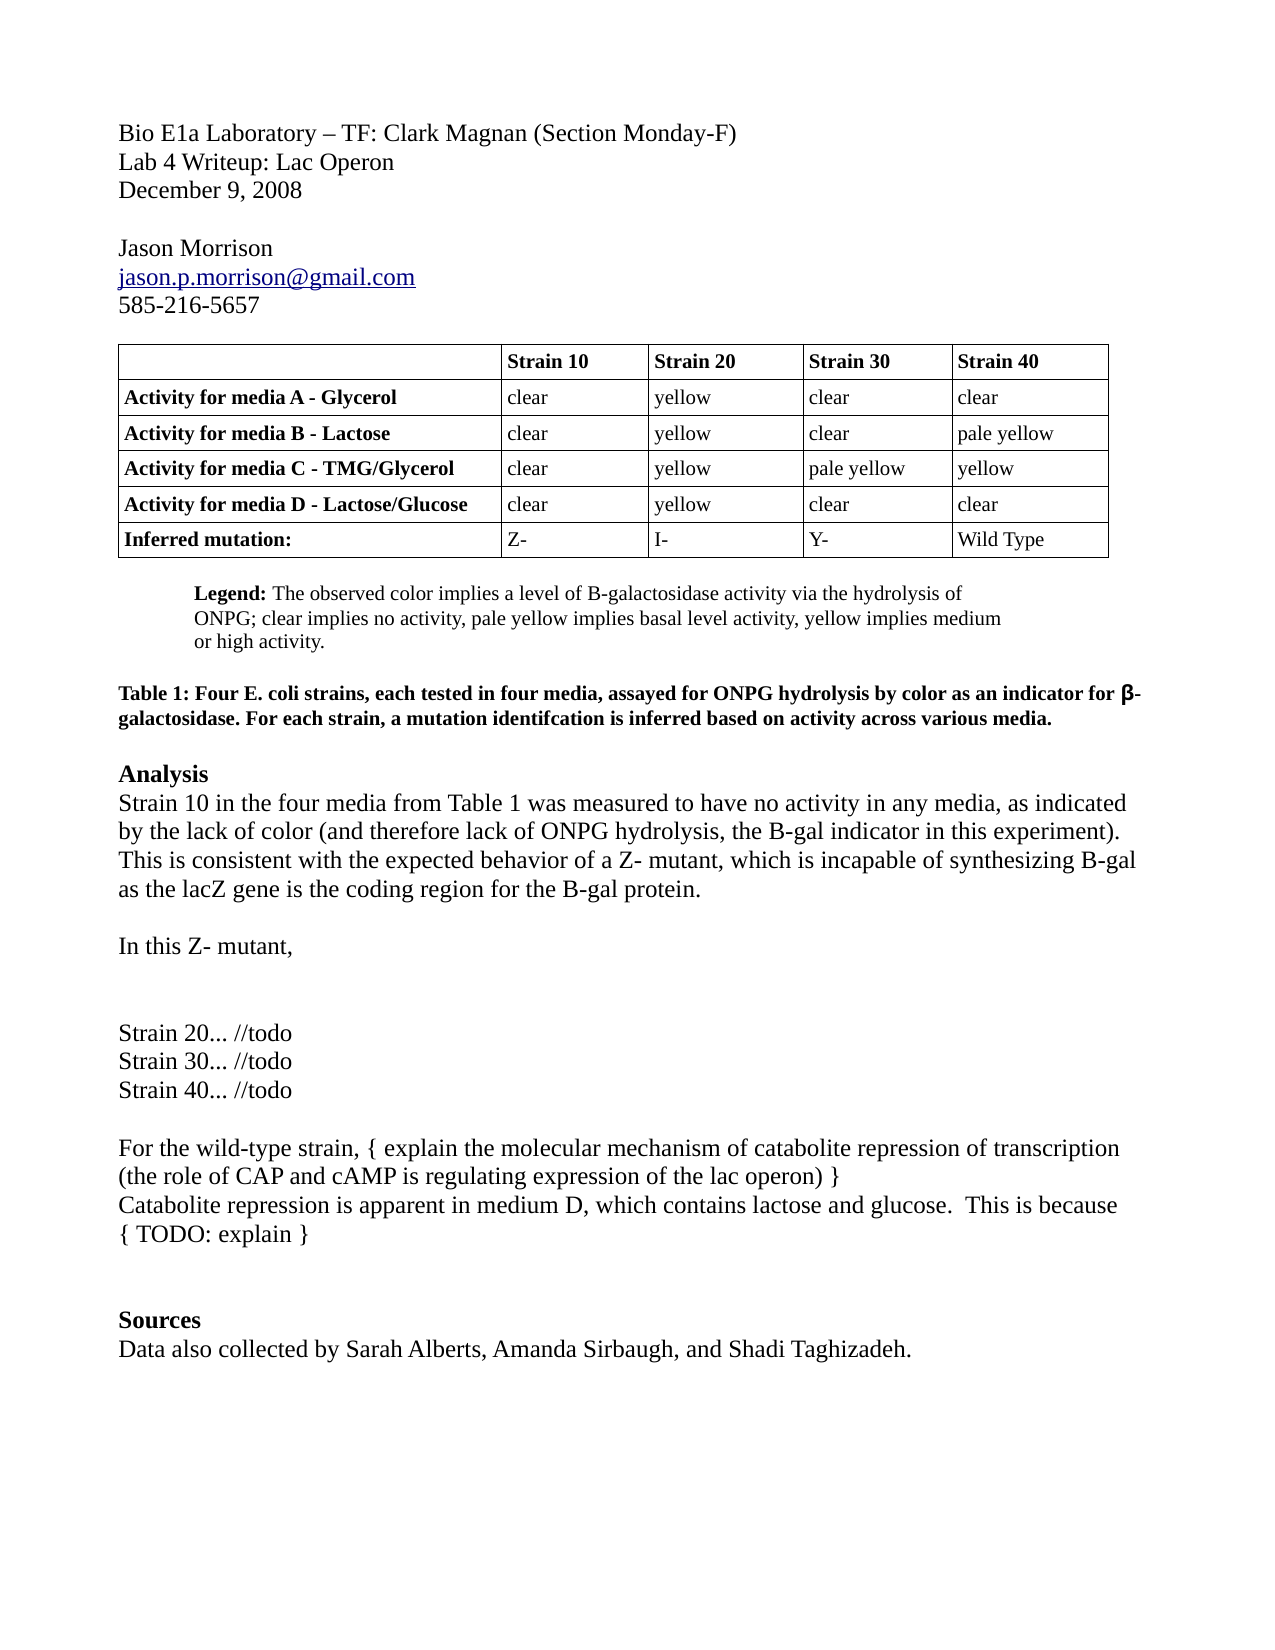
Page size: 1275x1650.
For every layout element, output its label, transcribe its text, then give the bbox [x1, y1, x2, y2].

text Strain 20... //todo [118, 1018, 1157, 1046]
text 585-216-5657 [118, 291, 1157, 319]
table_cell clear [502, 451, 648, 486]
table_header Strain 20 [649, 345, 803, 379]
table_cell clear [953, 487, 1108, 522]
table_cell Activity for media D - Lactose/Glucose [119, 487, 501, 522]
text Analysis [118, 759, 1157, 788]
table_cell clear [502, 380, 648, 415]
text Legend: The observed color implies a level of B-galactosidase activity via the hydrolysis of ONPG; clear implies no activity, pale yellow implies basal level activity, yellow implies medium or high activity. [194, 581, 1016, 653]
table_cell pale yellow [804, 451, 952, 486]
text Catabolite repression is apparent in medium D, which contains lactose and glucose. This is because { TODO: explain } [118, 1190, 1157, 1248]
text Strain 40... //todo [118, 1075, 1157, 1104]
table_cell clear [502, 416, 648, 450]
table_header Strain 40 [953, 345, 1108, 379]
text Lab 4 Writeup: Lac Operon [118, 147, 1157, 176]
table_header Strain 30 [804, 345, 952, 379]
table_cell Activity for media B - Lactose [119, 416, 501, 450]
table_cell clear [804, 416, 952, 450]
text Data also collected by Sarah Alberts, Amanda Sirbaugh, and Shadi Taghizadeh. [118, 1334, 1157, 1363]
table_cell yellow [649, 487, 803, 522]
table_header [119, 345, 501, 379]
table_cell Wild Type [953, 523, 1108, 557]
text Table 1: Four E. coli strains, each tested in four media, assayed for ONPG hydrolysis by color as an indicator for β-galactosidase. For each strain, a mutation identifcation is inferred based on activity across various media. [118, 678, 1157, 730]
table_cell Z- [502, 523, 648, 557]
text Jason Morrison [118, 233, 1157, 262]
table_cell yellow [649, 380, 803, 415]
table_cell clear [804, 487, 952, 522]
table_cell clear [502, 487, 648, 522]
text Strain 30... //todo [118, 1046, 1157, 1075]
table_cell Inferred mutation: [119, 523, 501, 557]
table_cell pale yellow [953, 416, 1108, 450]
text December 9, 2008 [118, 176, 1157, 204]
text In this Z- mutant, [118, 931, 1157, 960]
table_cell Activity for media A - Glycerol [119, 380, 501, 415]
table_cell Y- [804, 523, 952, 557]
table_cell clear [804, 380, 952, 415]
text jason.p.morrison@gmail.com [118, 262, 1157, 291]
table_cell yellow [649, 416, 803, 450]
table_cell yellow [649, 451, 803, 486]
table_cell I- [649, 523, 803, 557]
text Strain 10 in the four media from Table 1 was measured to have no activity in any media, as indicated by the lack of color (and therefore lack of ONPG hydrolysis, the B-gal indicator in this experiment). This is consistent with the expected behavior of a Z- mutant, which is incapable of synthesizing B-gal as the lacZ gene is the coding region for the B-gal protein. [118, 788, 1157, 903]
table_cell Activity for media C - TMG/Glycerol [119, 451, 501, 486]
table_cell clear [953, 380, 1108, 415]
table_header Strain 10 [502, 345, 648, 379]
text For the wild-type strain, { explain the molecular mechanism of catabolite repression of transcription (the role of CAP and cAMP is regulating expression of the lac operon) } [118, 1133, 1157, 1190]
text Bio E1a Laboratory – TF: Clark Magnan (Section Monday-F) [118, 118, 1157, 147]
text Sources [118, 1305, 1157, 1334]
table_cell yellow [953, 451, 1108, 486]
